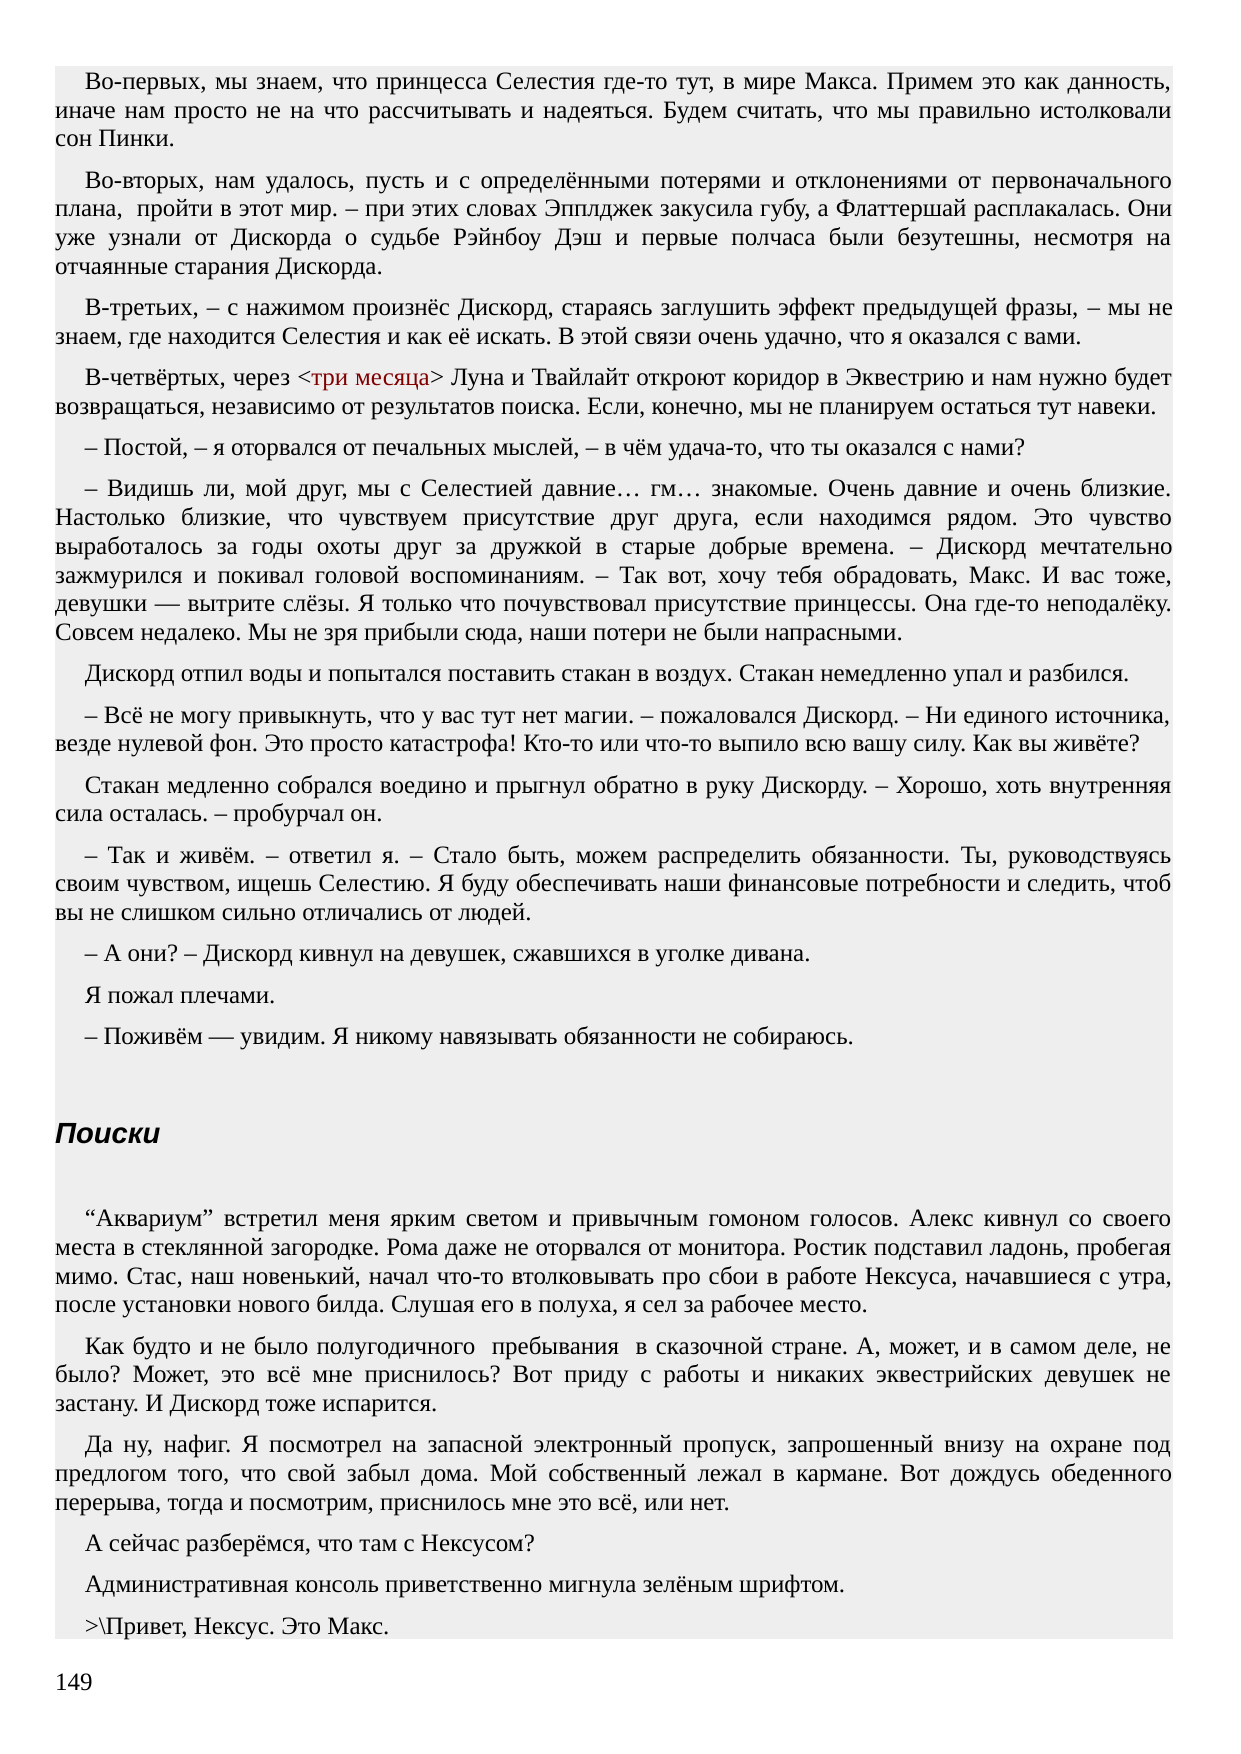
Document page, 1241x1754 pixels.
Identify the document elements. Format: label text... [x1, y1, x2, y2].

text А сейчас разберёмся, что там с Нексусом? [55, 1528, 1173, 1557]
text В-четвёртых, через <три месяца> Луна и Твайлайт откроют коридор в Эквестрию и нам нужно будет возвращаться, независимо от результатов поиска. Если, конечно, мы не планируем остаться тут навеки. [55, 362, 1173, 420]
subtitle Поиски [55, 1116, 1173, 1149]
text “Аквариум” встретил меня ярким светом и привычным гомоном голосов. Алекс кивнул со своего места в стеклянной загородке. Рома даже не оторвался от монитора. Ростик подставил ладонь, пробегая мимо. Стас, наш новенький, начал что-то втолковывать про сбои в работе Нексуса, начавшиеся с утра, после установки нового билда. Слушая его в полуха, я сел за рабочее место. [55, 1203, 1173, 1318]
text Во-первых, мы знаем, что принцесса Селестия где-то тут, в мире Макса. Примем это как данность, иначе нам просто не на что рассчитывать и надеяться. Будем считать, что мы правильно истолковали сон Пинки. [55, 66, 1173, 152]
text – Всё не могу привыкнуть, что у вас тут нет магии. – пожаловался Дискорд. – Ни единого источника, везде нулевой фон. Это просто катастрофа! Кто-то или что-то выпило всю вашу силу. Как вы живёте? [55, 700, 1173, 757]
text Стакан медленно собрался воедино и прыгнул обратно в руку Дискорду. – Хорошо, хоть внутренняя сила осталась. – пробурчал он. [55, 770, 1173, 827]
text Да ну, нафиг. Я посмотрел на запасной электронный пропуск, запрошенный внизу на охране под предлогом того, что свой забыл дома. Мой собственный лежал в кармане. Вот дождусь обеденного перерыва, тогда и посмотрим, приснилось мне это всё, или нет. [55, 1429, 1173, 1516]
text – Так и живём. – ответил я. – Стало быть, можем распределить обязанности. Ты, руководствуясь своим чувством, ищешь Селестию. Я буду обеспечивать наши финансовые потребности и следить, чтоб вы не слишком сильно отличались от людей. [55, 840, 1173, 926]
text Во-вторых, нам удалось, пусть и с определёнными потерями и отклонениями от первоначального плана, пройти в этот мир. – при этих словах Эпплджек закусила губу, а Флаттершай расплакалась. Они уже узнали от Дискорда о судьбе Рэйнбоу Дэш и первые полчаса были безутешны, несмотря на отчаянные старания Дискорда. [55, 165, 1173, 280]
text – Видишь ли, мой друг, мы с Селестией давние… гм… знакомые. Очень давние и очень близкие. Настолько близкие, что чувствуем присутствие друг друга, если находимся рядом. Это чувство выработалось за годы охоты друг за дружкой в старые добрые времена. – Дискорд мечтательно зажмурился и покивал головой воспоминаниям. – Так вот, хочу тебя обрадовать, Макс. И вас тоже, девушки — вытрите слёзы. Я только что почувствовал присутствие принцессы. Она где-то неподалёку. Совсем недалеко. Мы не зря прибыли сюда, наши потери не были напрасными. [55, 473, 1173, 646]
text – Постой, – я оторвался от печальных мыслей, – в чём удача-то, что ты оказался с нами? [55, 432, 1173, 461]
text В-третьих, – с нажимом произнёс Дискорд, стараясь заглушить эффект предыдущей фразы, – мы не знаем, где находится Селестия и как её искать. В этой связи очень удачно, что я оказался с вами. [55, 292, 1173, 350]
text Я пожал плечами. [55, 980, 1173, 1008]
text Дискорд отпил воды и попытался поставить стакан в воздух. Стакан немедленно упал и разбился. [55, 658, 1173, 687]
text – Поживём — увидим. Я никому навязывать обязанности не собираюсь. [55, 1021, 1173, 1050]
text – А они? – Дискорд кивнул на девушек, сжавшихся в уголке дивана. [55, 938, 1173, 967]
text >\Привет, Нексус. Это Макс. [55, 1611, 1173, 1639]
text Административная консоль приветственно мигнула зелёным шрифтом. [55, 1569, 1173, 1598]
text Как будто и не было полугодичного пребывания в сказочной стране. А, может, и в самом деле, не было? Может, это всё мне приснилось? Вот приду с работы и никаких эквестрийских девушек не застану. И Дискорд тоже испарится. [55, 1331, 1173, 1417]
